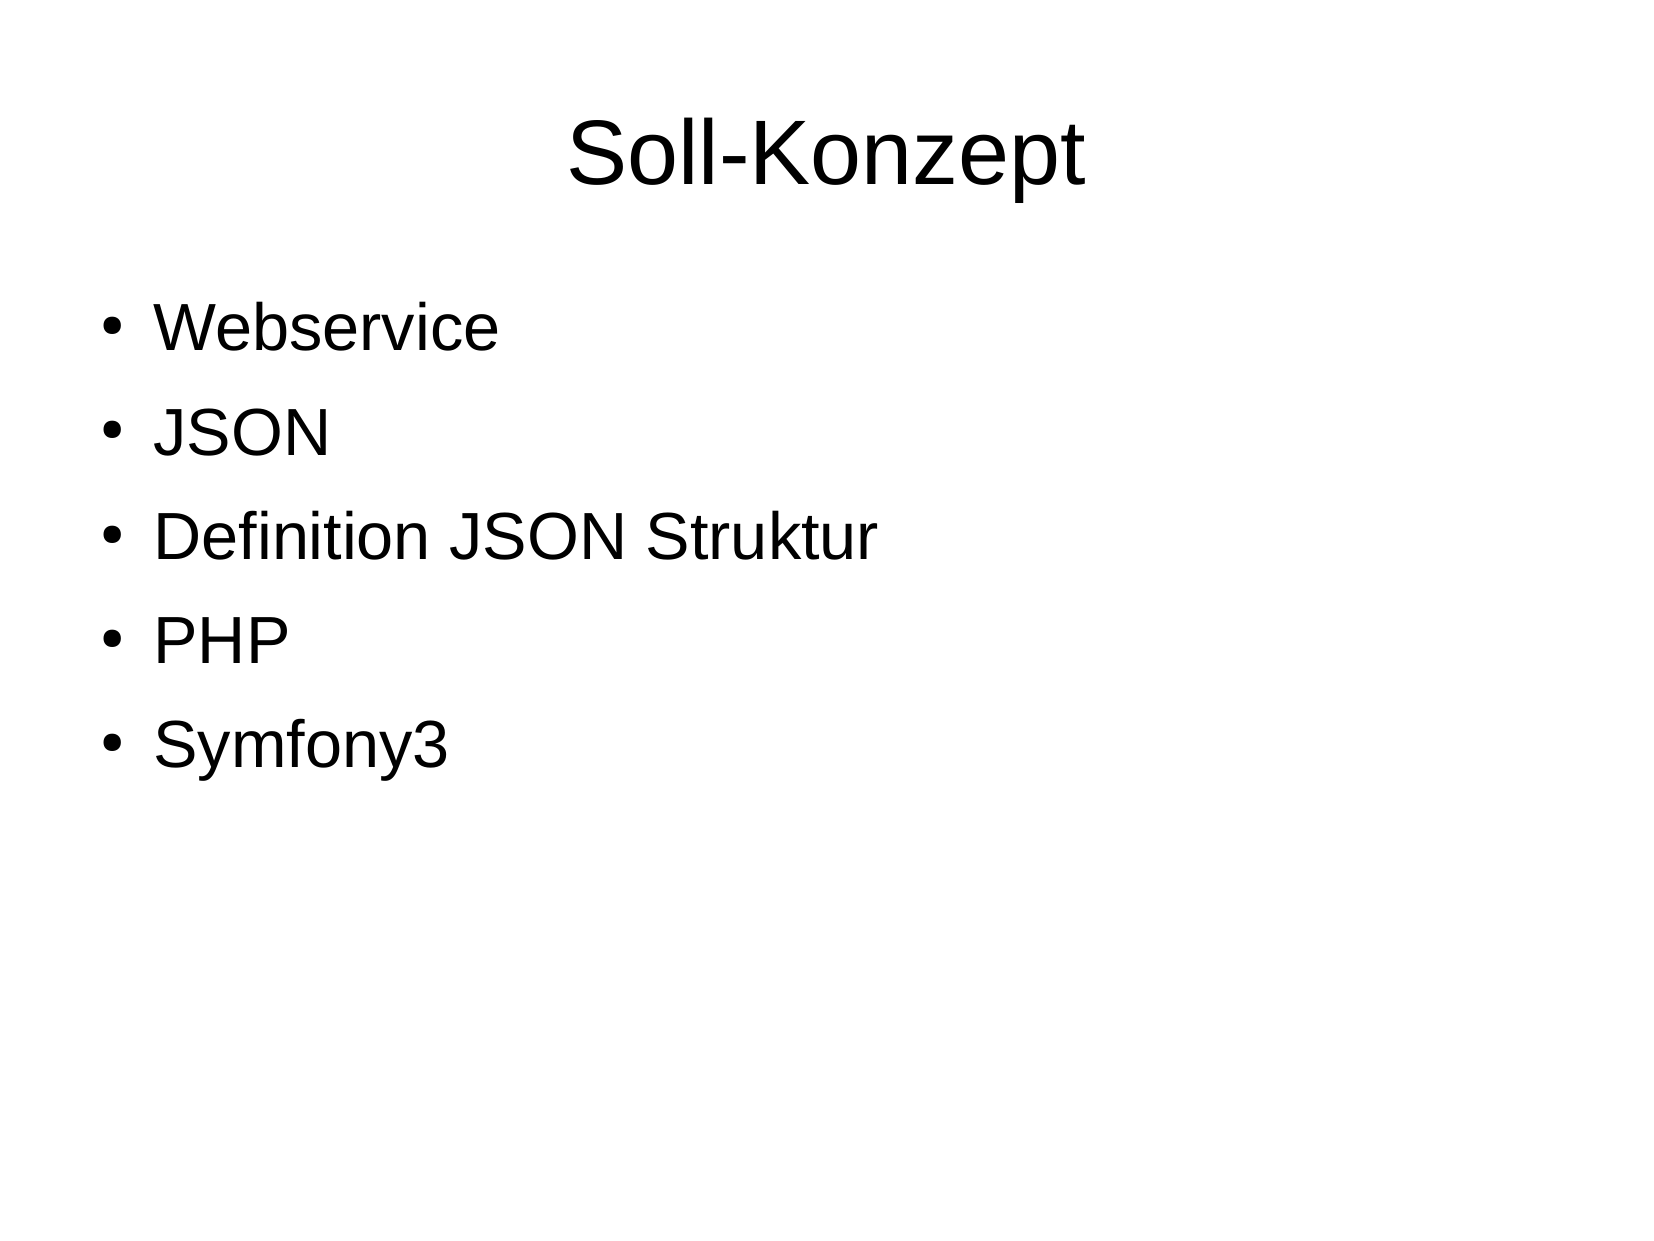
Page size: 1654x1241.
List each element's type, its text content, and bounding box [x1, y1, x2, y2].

list Webservice JSON Definition JSON Struktur PHP Symfony3 [82, 290, 1571, 1010]
title Soll-Konzept [82, 49, 1571, 257]
